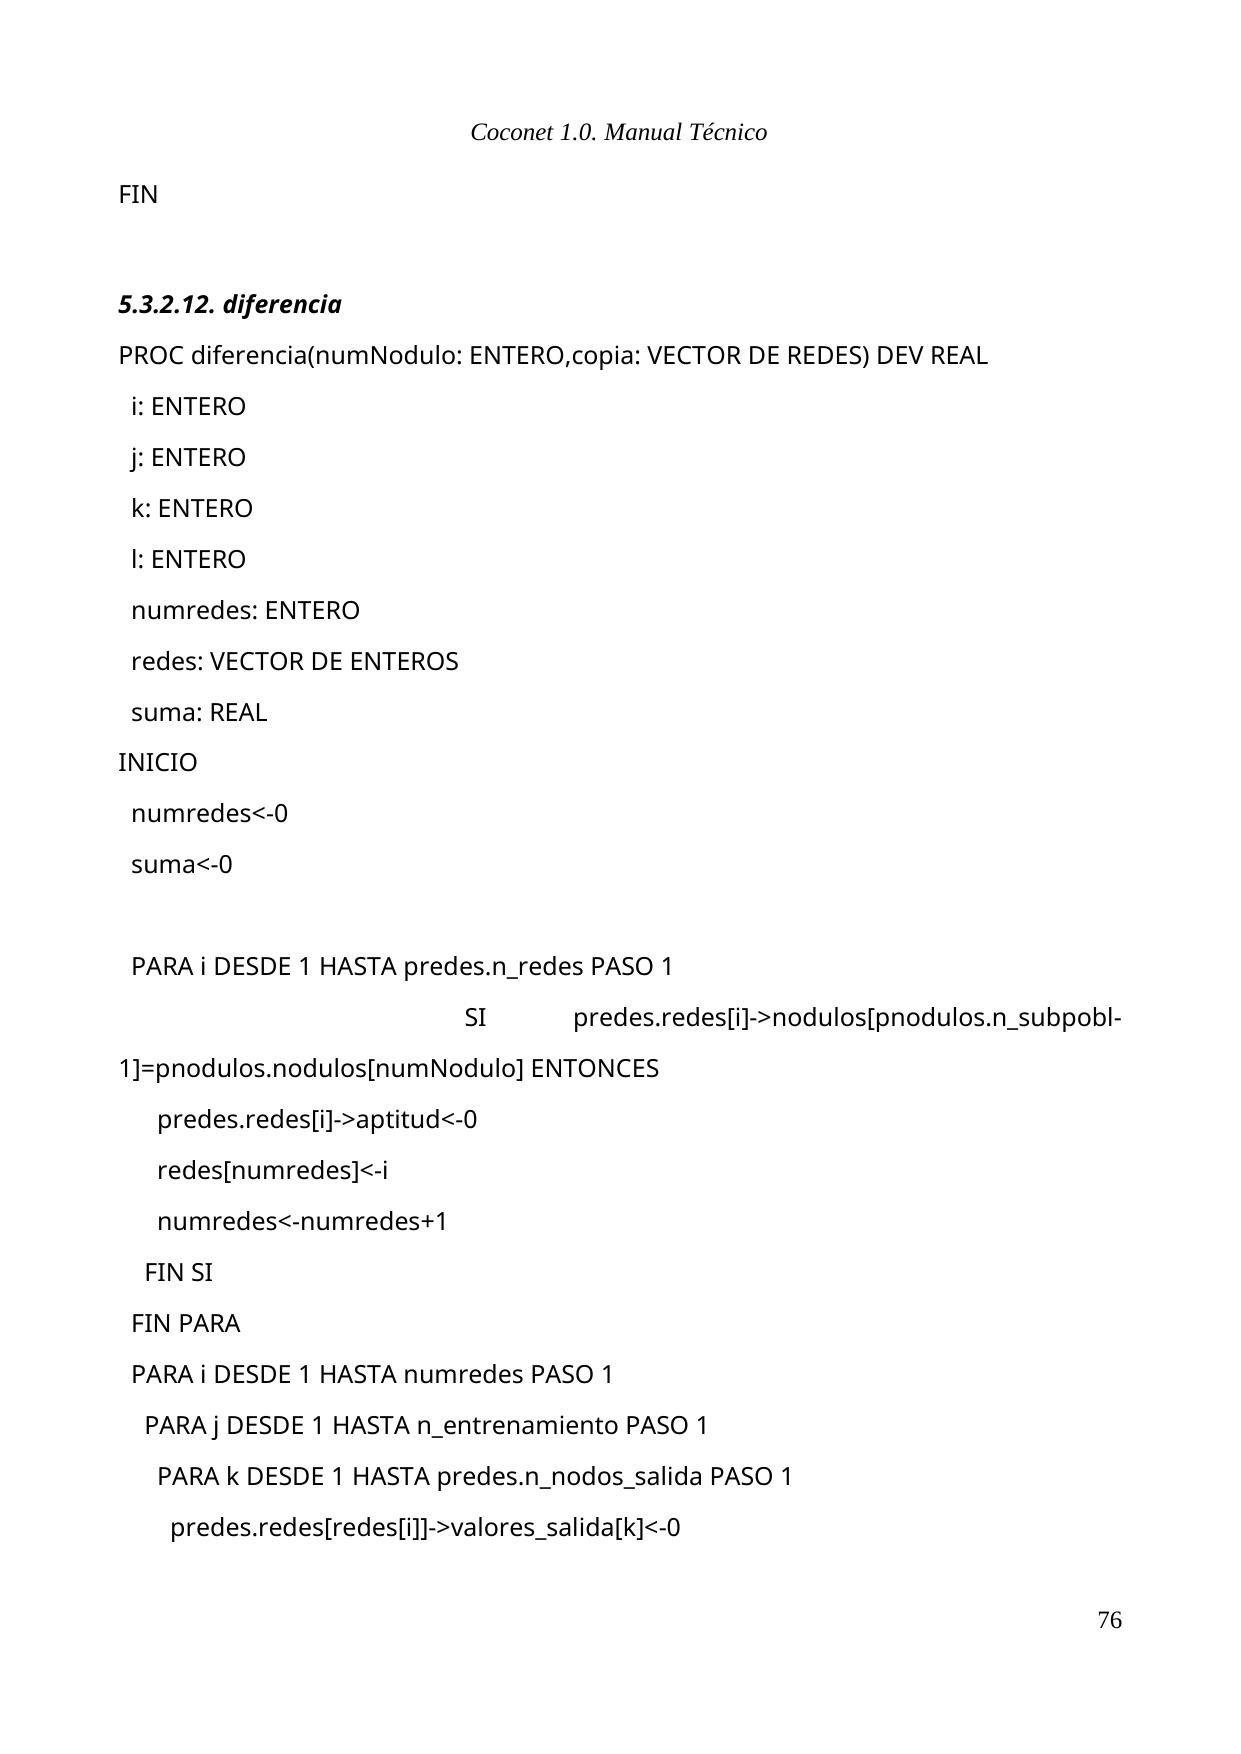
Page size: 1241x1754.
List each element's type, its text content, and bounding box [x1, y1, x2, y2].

text numredes: ENTERO [118, 593, 1122, 627]
subtitle 5.3.2.12. diferencia [118, 287, 1122, 321]
text k: ENTERO [118, 491, 1122, 525]
text redes: VECTOR DE ENTEROS [118, 643, 1122, 677]
text j: ENTERO [118, 440, 1122, 474]
text i: ENTERO [118, 389, 1122, 423]
text PARA i DESDE 1 HASTA numredes PASO 1 [118, 1357, 1122, 1391]
text PARA j DESDE 1 HASTA n_entrenamiento PASO 1 [118, 1408, 1122, 1442]
text PARA i DESDE 1 HASTA predes.n_redes PASO 1 [118, 949, 1122, 983]
text INICIO [118, 745, 1122, 779]
text predes.redes[i]->aptitud<-0 [118, 1102, 1122, 1136]
text FIN SI [118, 1255, 1122, 1289]
text SI predes.redes[i]->nodulos[pnodulos.n_subpobl-1]=pnodulos.nodulos[numNodulo] ENTONCES [118, 1000, 1122, 1085]
text suma: REAL [118, 694, 1122, 728]
text redes[numredes]<-i [118, 1153, 1122, 1187]
text numredes<-numredes+1 [118, 1204, 1122, 1238]
text predes.redes[redes[i]]->valores_salida[k]<-0 [118, 1509, 1122, 1543]
text FIN [118, 177, 1122, 211]
text numredes<-0 [118, 796, 1122, 830]
text l: ENTERO [118, 542, 1122, 576]
text PARA k DESDE 1 HASTA predes.n_nodos_salida PASO 1 [118, 1458, 1122, 1492]
text suma<-0 [118, 847, 1122, 881]
text FIN PARA [118, 1306, 1122, 1340]
text PROC diferencia(numNodulo: ENTERO,copia: VECTOR DE REDES) DEV REAL [118, 338, 1122, 372]
